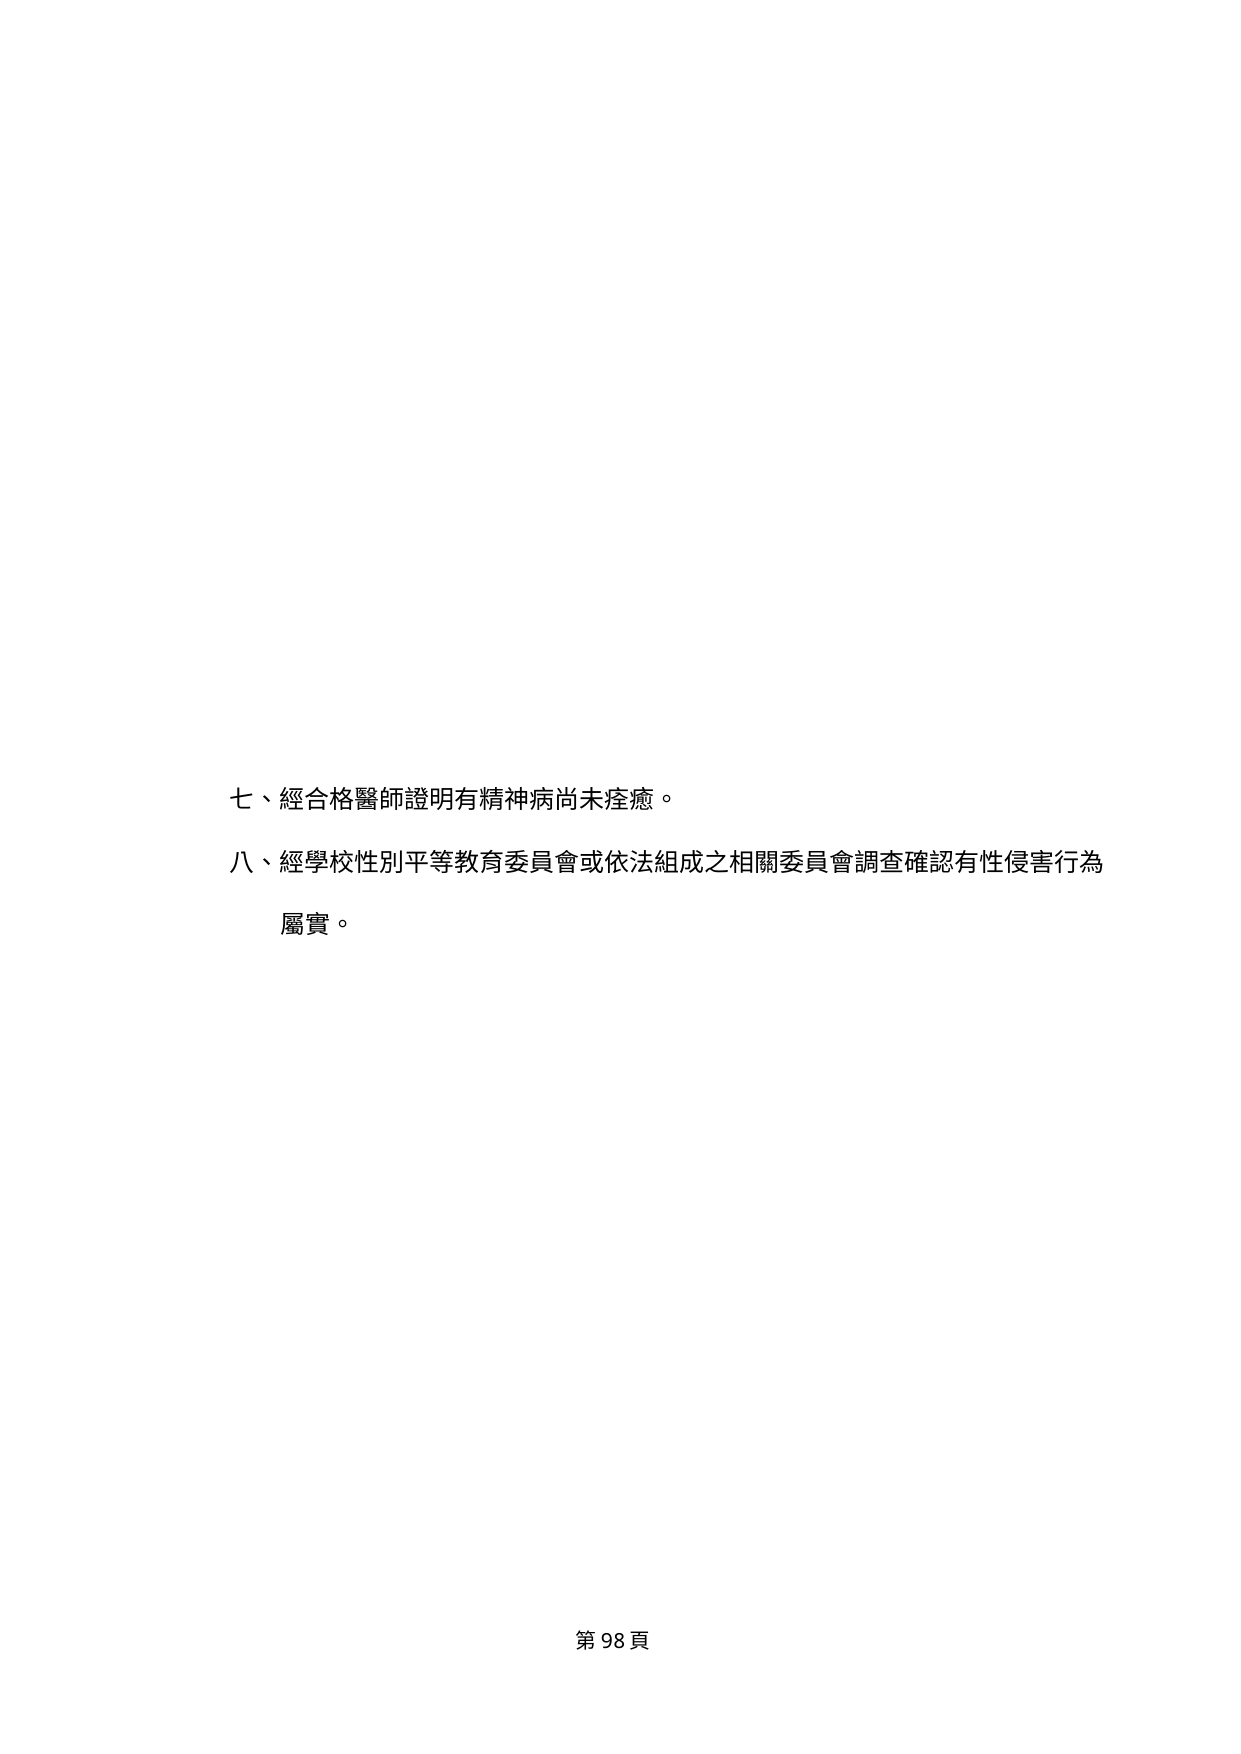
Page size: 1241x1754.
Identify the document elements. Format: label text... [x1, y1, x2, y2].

text 七、經合格醫師證明有精神病尚未痊癒。 [118, 756, 1107, 818]
text 八、經學校性別平等教育委員會或依法組成之相關委員會調查確認有性侵害行為 屬實。 [229, 818, 1107, 943]
